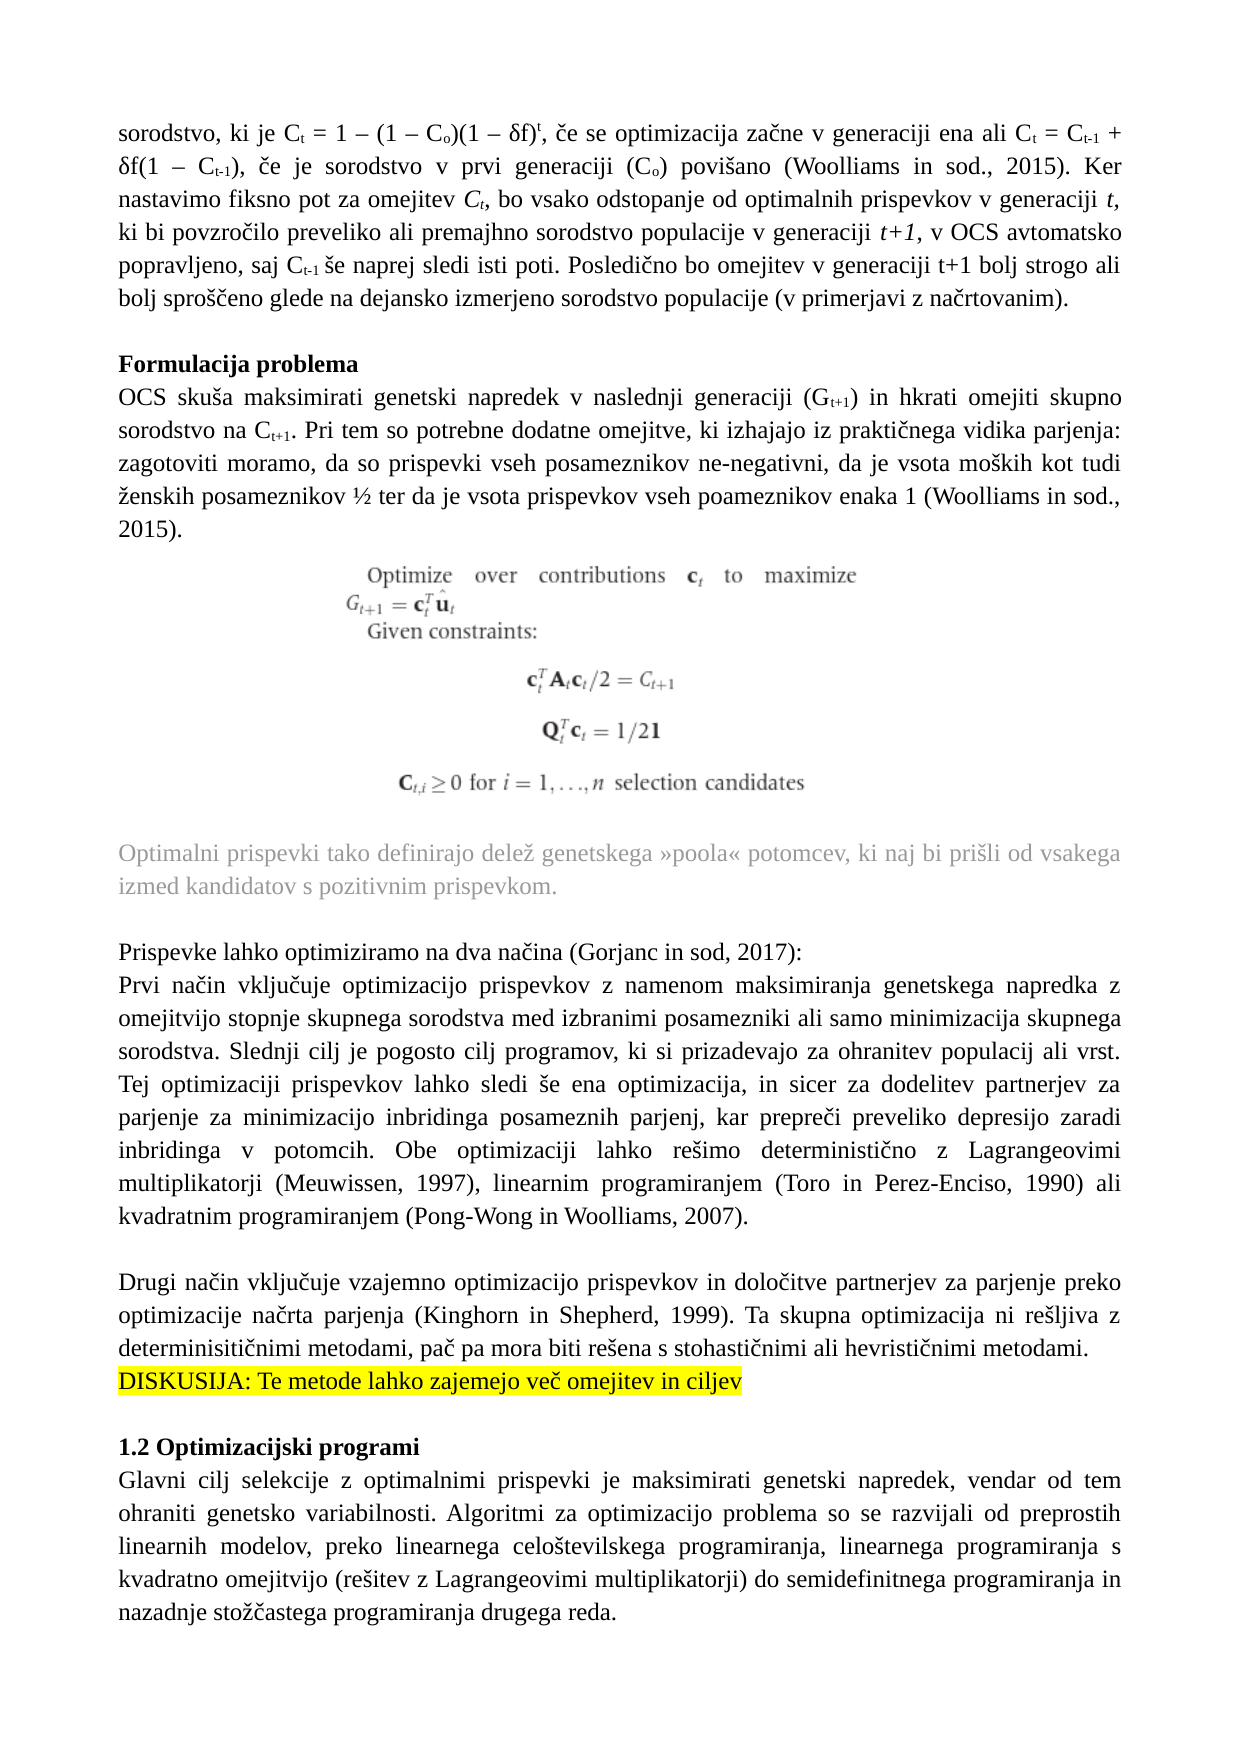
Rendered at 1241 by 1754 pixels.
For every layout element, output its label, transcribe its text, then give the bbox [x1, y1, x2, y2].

text sorodstvo, ki je Ct = 1 – (1 – Co)(1 – δf)t, če se optimizacija začne v generaciji ena ali Ct = Ct-1 + δf(1 – Ct-1), če je sorodstvo v prvi generaciji (Co) povišano (Woolliams in sod., 2015). Ker nastavimo fiksno pot za omejitev Ct, bo vsako odstopanje od optimalnih prispevkov v generaciji t, ki bi povzročilo preveliko ali premajhno sorodstvo populacije v generaciji t+1, v OCS avtomatsko popravljeno, saj Ct-1 še naprej sledi isti poti. Posledično bo omejitev v generaciji t+1 bolj strogo ali bolj sproščeno glede na dejansko izmerjeno sorodstvo populacije (v primerjavi z načrtovanim). [118, 118, 1122, 312]
picture [336, 565, 878, 801]
text 1.2 Optimizacijski programi [118, 1432, 1122, 1461]
text DISKUSIJA: Te metode lahko zajemejo več omejitev in ciljev [118, 1366, 1122, 1395]
text Prispevke lahko optimiziramo na dva načina (Gorjanc in sod, 2017): [118, 937, 1122, 966]
text OCS skuša maksimirati genetski napredek v naslednji generaciji (Gt+1) in hkrati omejiti skupno sorodstvo na Ct+1. Pri tem so potrebne dodatne omejitve, ki izhajajo iz praktičnega vidika parjenja: zagotoviti moramo, da so prispevki vseh posameznikov ne-negativni, da je vsota moških kot tudi ženskih posameznikov ½ ter da je vsota prispevkov vseh poameznikov enaka 1 (Woolliams in sod., 2015). [118, 382, 1122, 543]
text Drugi način vključuje vzajemno optimizacijo prispevkov in določitve partnerjev za parjenje preko optimizacije načrta parjenja (Kinghorn in Shepherd, 1999). Ta skupna optimizacija ni rešljiva z determinisitičnimi metodami, pač pa mora biti rešena s stohastičnimi ali hevrističnimi metodami. [118, 1267, 1122, 1362]
text Prvi način vključuje optimizacijo prispevkov z namenom maksimiranja genetskega napredka z omejitvijo stopnje skupnega sorodstva med izbranimi posamezniki ali samo minimizacija skupnega sorodstva. Slednji cilj je pogosto cilj programov, ki si prizadevajo za ohranitev populacij ali vrst. Tej optimizaciji prispevkov lahko sledi še ena optimizacija, in sicer za dodelitev partnerjev za parjenje za minimizacijo inbridinga posameznih parjenj, kar prepreči preveliko depresijo zaradi inbridinga v potomcih. Obe optimizaciji lahko rešimo deterministično z Lagrangeovimi multiplikatorji (Meuwissen, 1997), linearnim programiranjem (Toro in Perez-Enciso, 1990) ali kvadratnim programiranjem (Pong-Wong in Woolliams, 2007). [118, 970, 1122, 1230]
text Formulacija problema [118, 349, 1122, 378]
text Glavni cilj selekcije z optimalnimi prispevki je maksimirati genetski napredek, vendar od tem ohraniti genetsko variabilnosti. Algoritmi za optimizacijo problema so se razvijali od preprostih linearnih modelov, preko linearnega celoštevilskega programiranja, linearnega programiranja s kvadratno omejitvijo (rešitev z Lagrangeovimi multiplikatorji) do semidefinitnega programiranja in nazadnje stožčastega programiranja drugega reda. [118, 1465, 1122, 1626]
text Optimalni prispevki tako definirajo delež genetskega »poola« potomcev, ki naj bi prišli od vsakega izmed kandidatov s pozitivnim prispevkom. [118, 838, 1122, 900]
